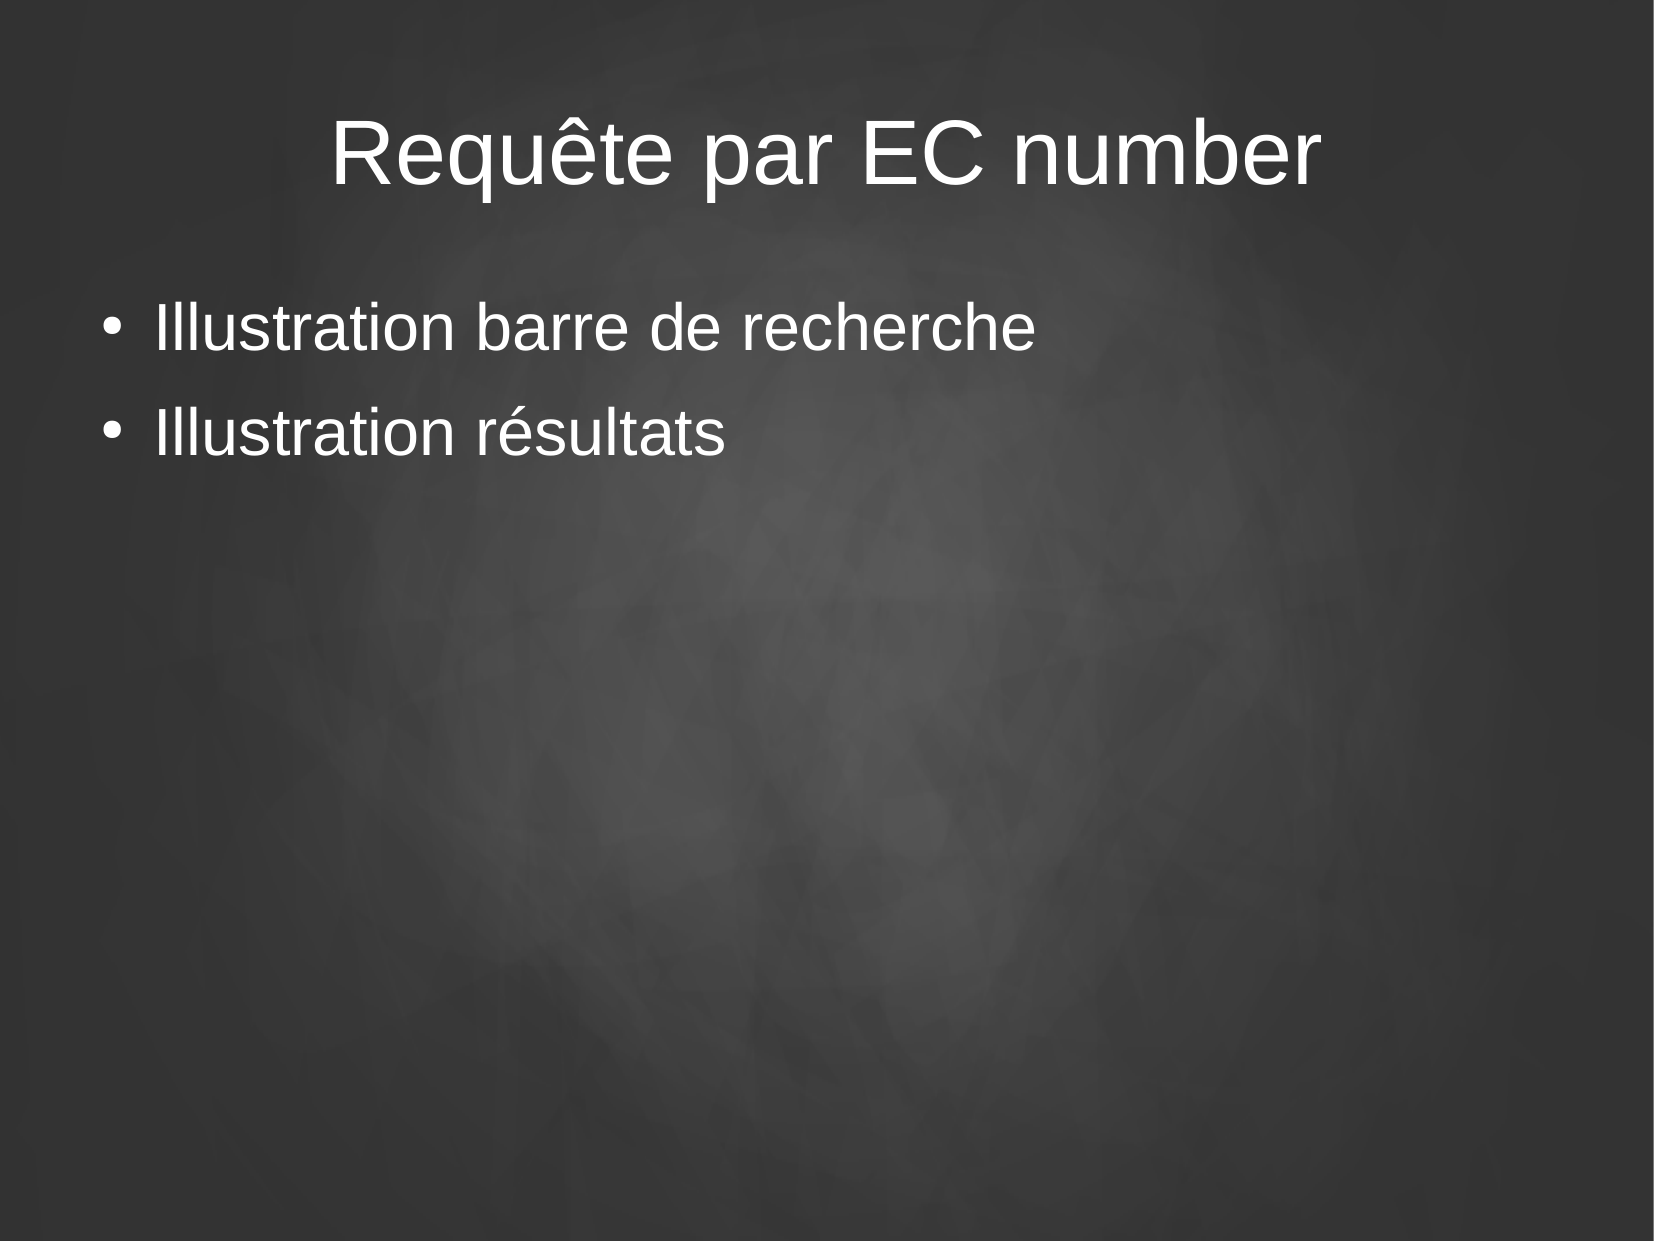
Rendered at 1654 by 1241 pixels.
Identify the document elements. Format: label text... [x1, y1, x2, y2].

title Requête par EC number [82, 49, 1571, 257]
picture [0, 0, 1654, 1241]
list Illustration barre de recherche Illustration résultats [82, 290, 1571, 1010]
